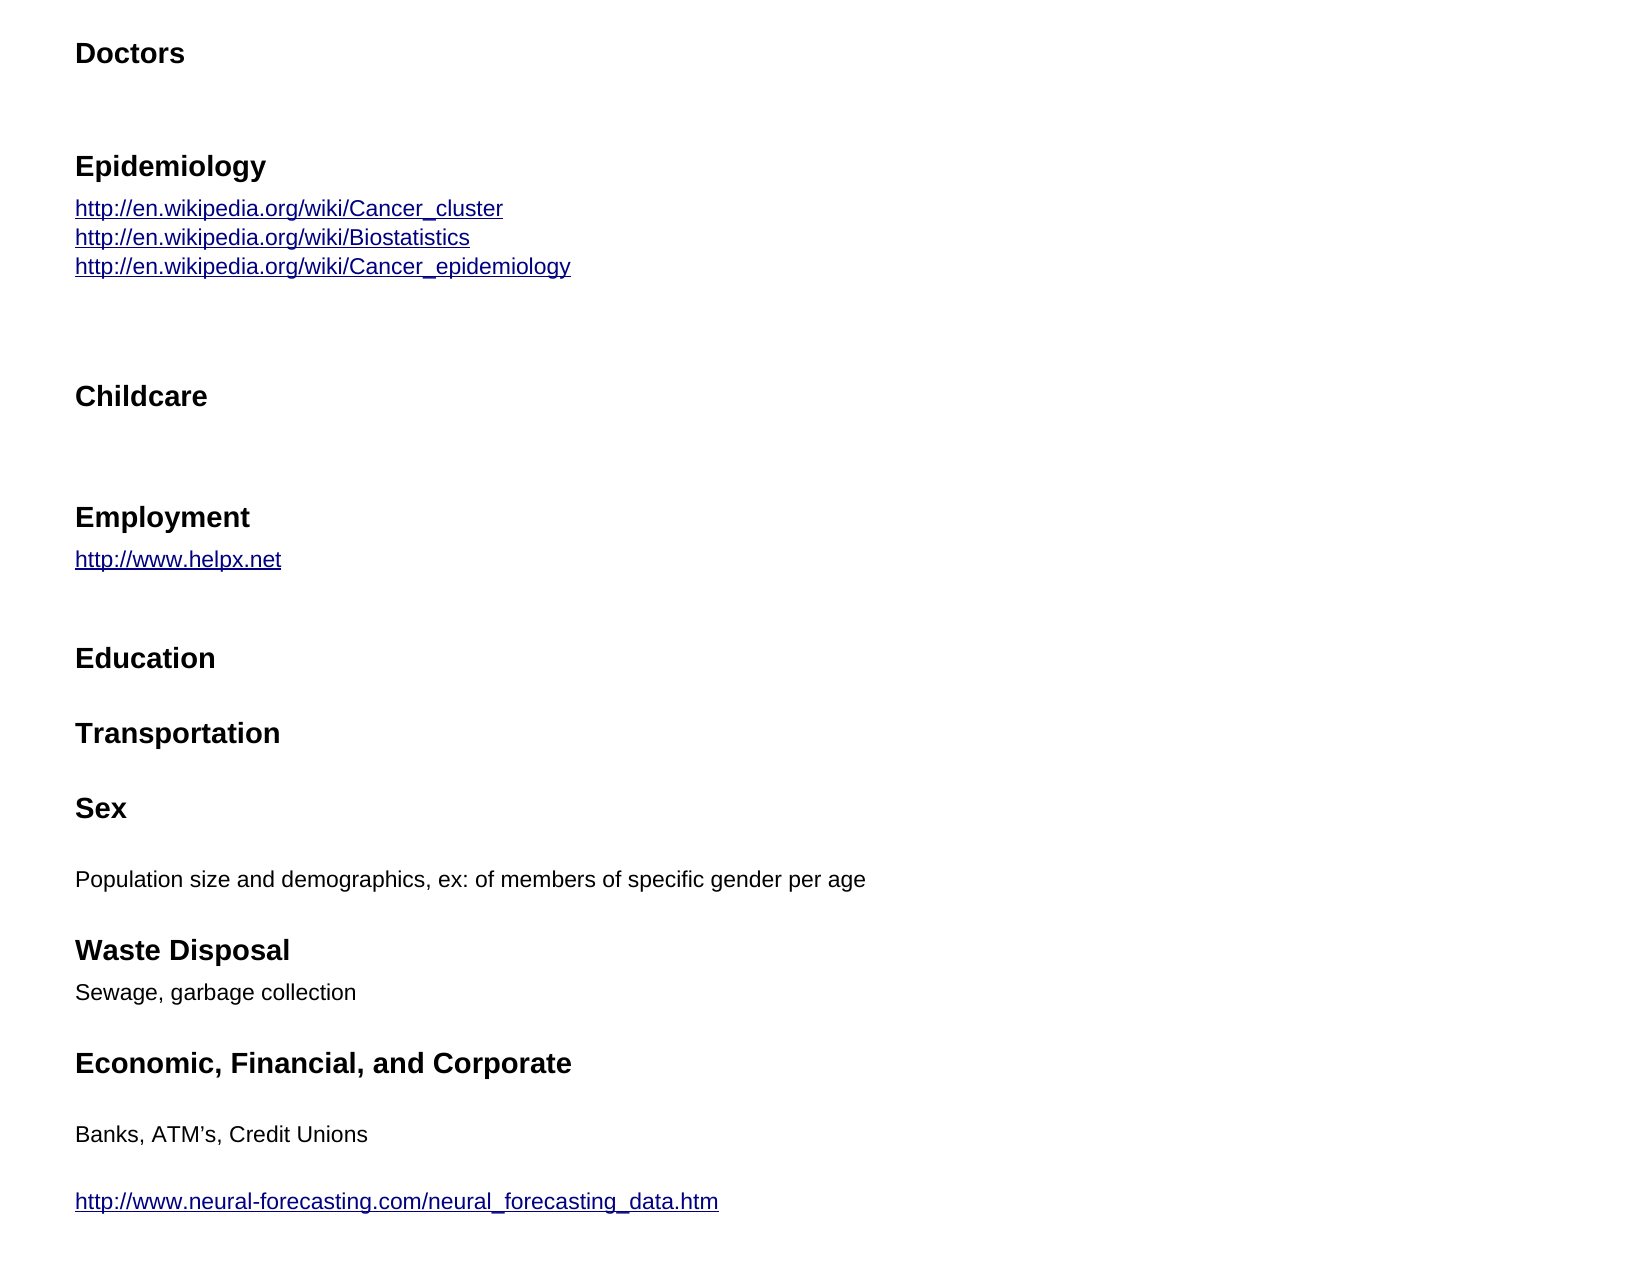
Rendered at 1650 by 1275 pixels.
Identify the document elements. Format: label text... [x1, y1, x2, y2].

text http://en.wikipedia.org/wiki/Cancer_cluster [75, 196, 1462, 221]
subtitle Doctors [75, 37, 1462, 70]
subtitle Epidemiology [75, 150, 1462, 182]
subtitle Education [75, 642, 1462, 675]
subtitle Sex [75, 792, 1462, 825]
subtitle Childcare [75, 380, 1462, 412]
text http://en.wikipedia.org/wiki/Biostatistics [75, 225, 1462, 251]
subtitle Transportation [75, 717, 1462, 750]
text Sewage, garbage collection [75, 980, 1462, 1005]
text http://www.neural-forecasting.com/neural_forecasting_data.htm [75, 1189, 1462, 1214]
subtitle Population size and demographics, ex: of members of specific gender per age [75, 867, 1462, 893]
subtitle Employment [75, 501, 1462, 533]
text http://en.wikipedia.org/wiki/Cancer_epidemiology [75, 254, 1462, 280]
subtitle Waste Disposal [75, 934, 1462, 967]
text http://www.helpx.net [75, 546, 1462, 572]
subtitle Banks, ATM’s, Credit Unions [75, 1122, 1462, 1147]
subtitle Economic, Financial, and Corporate [75, 1047, 1462, 1079]
